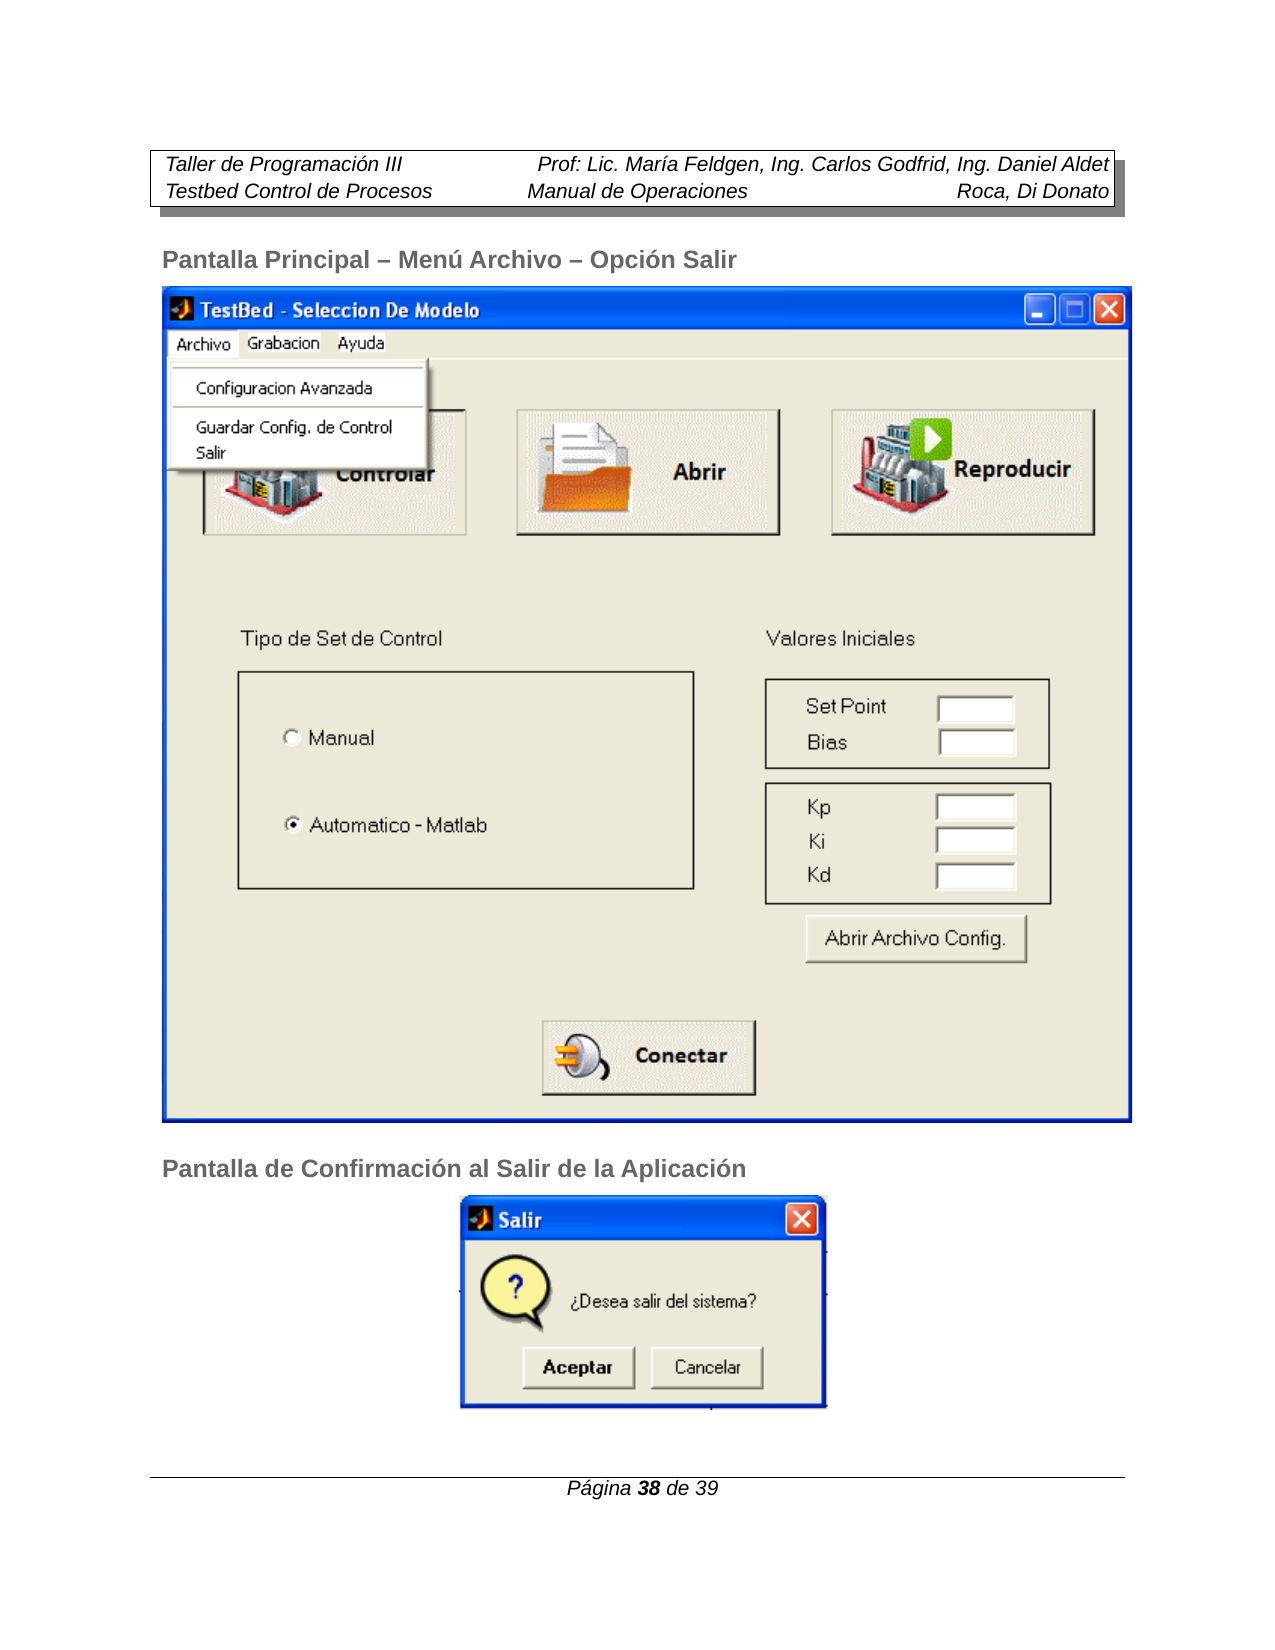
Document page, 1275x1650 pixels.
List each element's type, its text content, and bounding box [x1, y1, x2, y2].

picture [161, 286, 1133, 1123]
subtitle Pantalla Principal – Menú Archivo – Opción Salir [150, 246, 1125, 274]
picture [459, 1195, 828, 1410]
subtitle Pantalla de Confirmación al Salir de la Aplicación [150, 1155, 1125, 1183]
